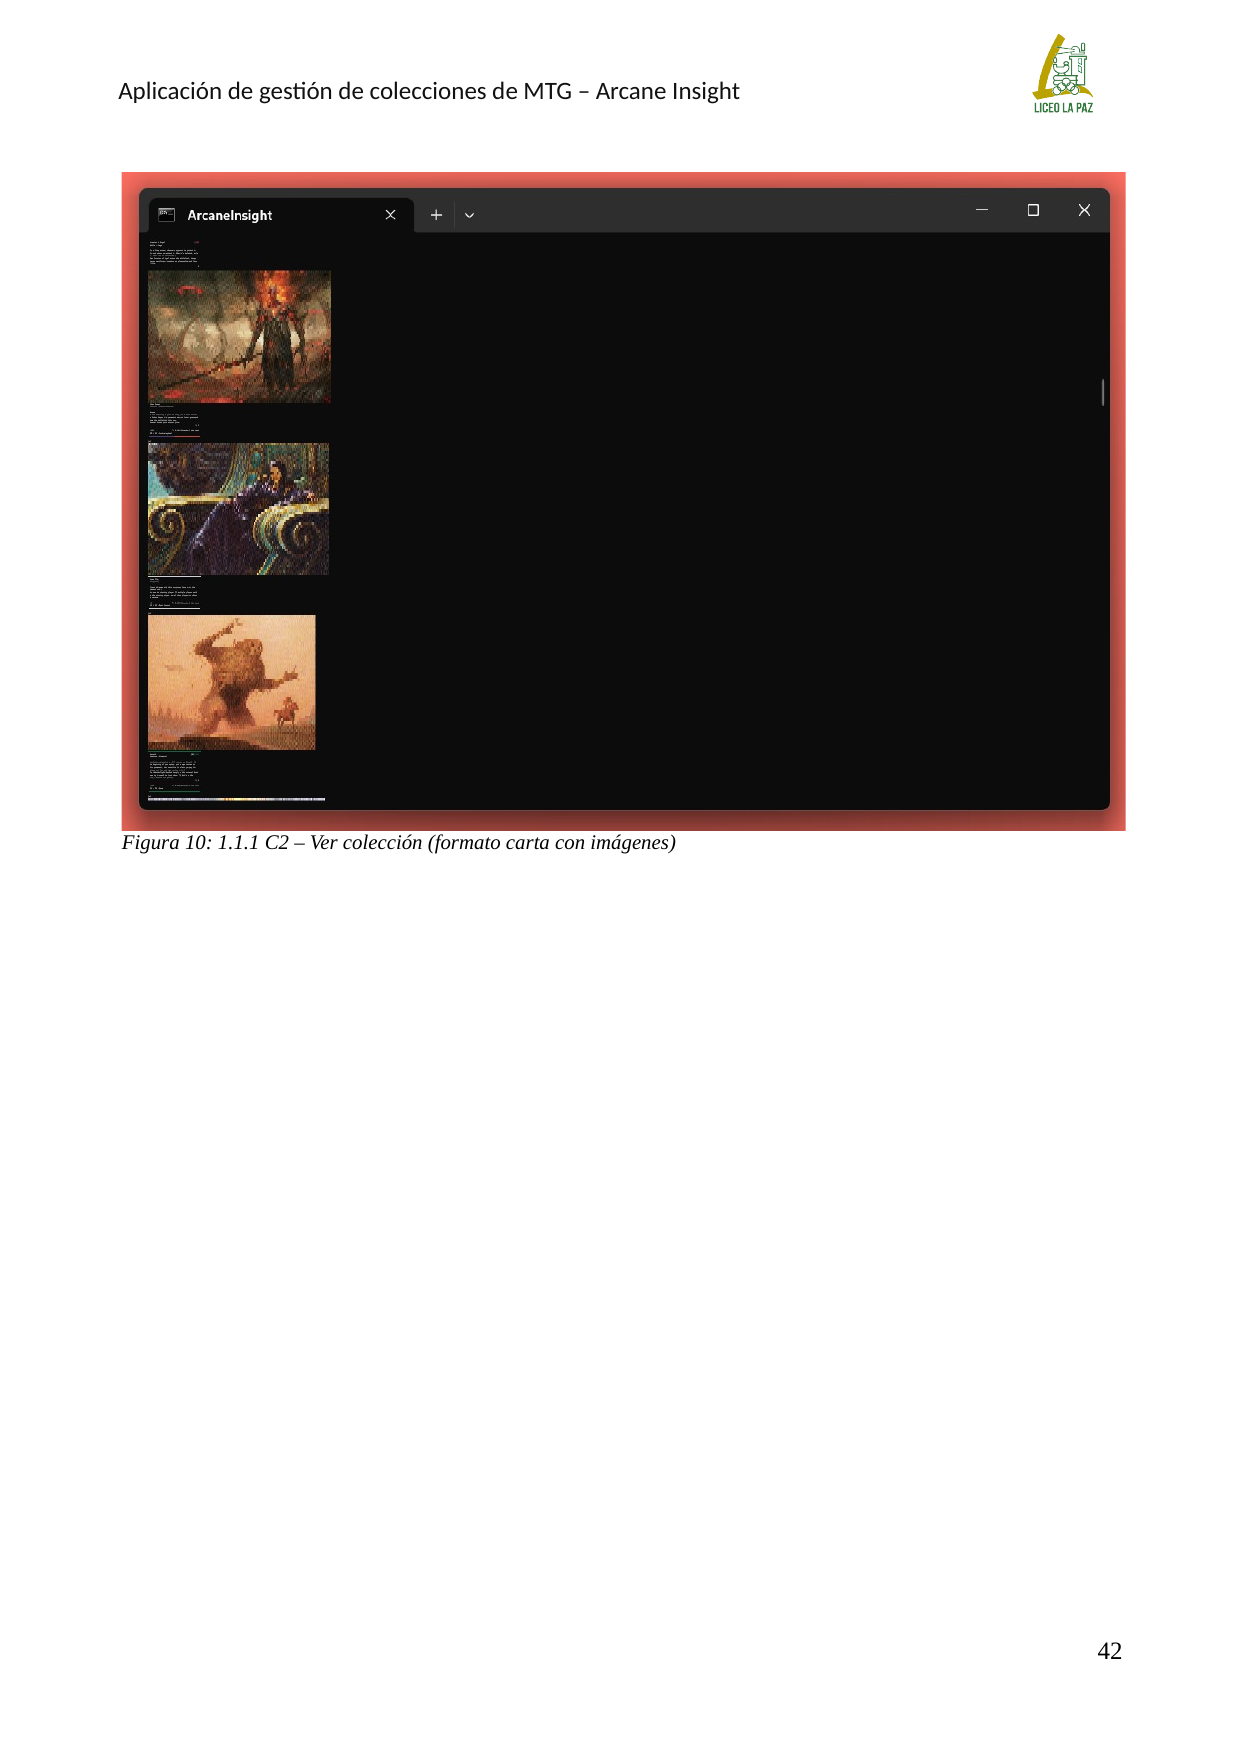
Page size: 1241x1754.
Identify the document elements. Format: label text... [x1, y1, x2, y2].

text Figura 10: 1.1.1 C2 – Ver colección (formato carta con imágenes) [122, 831, 1126, 854]
picture [121, 172, 1126, 831]
picture [1025, 26, 1100, 121]
